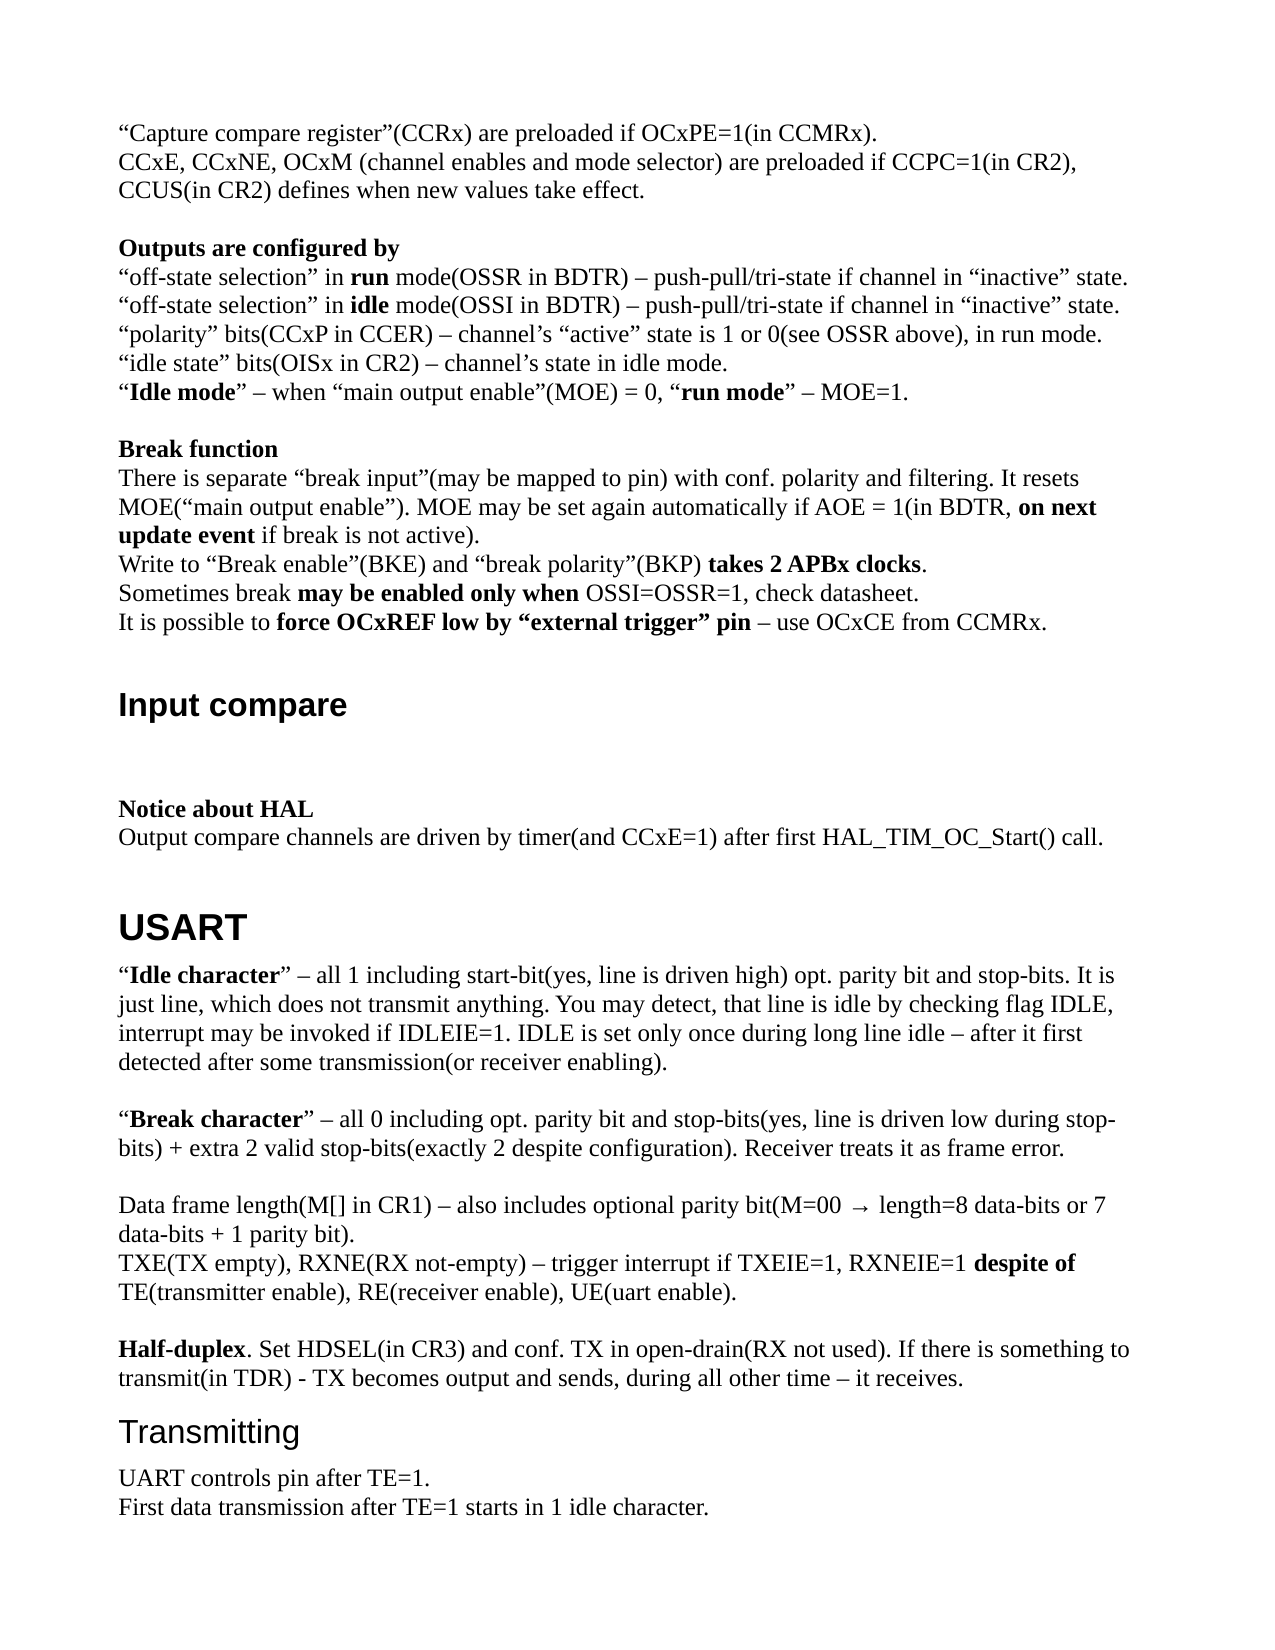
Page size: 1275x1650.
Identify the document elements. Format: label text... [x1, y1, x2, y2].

text Write to “Break enable”(BKE) and “break polarity”(BKP) takes 2 APBx clocks. [118, 549, 1157, 578]
text Half-duplex. Set HDSEL(in CR3) and conf. TX in open-drain(RX not used). If there is something to transmit(in TDR) - TX becomes output and sends, during all other time – it receives. [118, 1334, 1157, 1392]
text Output compare channels are driven by timer(and CCxE=1) after first HAL_TIM_OC_Start() call. [118, 822, 1157, 851]
text “Idle character” – all 1 including start-bit(yes, line is driven high) opt. parity bit and stop-bits. It is just line, which does not transmit anything. You may detect, that line is idle by checking flag IDLE, interrupt may be invoked if IDLEIE=1. IDLE is set only once during long line idle – after it first detected after some transmission(or receiver enabling). [118, 961, 1157, 1076]
subtitle Input compare [118, 685, 1157, 724]
text TXE(TX empty), RXNE(RX not-empty) – trigger interrupt if TXEIE=1, RXNEIE=1 despite of TE(transmitter enable), RE(receiver enable), UE(uart enable). [118, 1248, 1157, 1306]
subtitle USART [118, 905, 1157, 948]
text There is separate “break input”(may be mapped to pin) with conf. polarity and filtering. It resets MOE(“main output enable”). MOE may be set again automatically if AOE = 1(in BDTR, on next update event if break is not active). [118, 463, 1157, 549]
text “Idle mode” – when “main output enable”(MOE) = 0, “run mode” – MOE=1. [118, 377, 1157, 406]
subtitle Transmitting [118, 1413, 1157, 1451]
text “idle state” bits(OISx in CR2) – channel’s state in idle mode. [118, 348, 1157, 377]
text Notice about HAL [118, 794, 1157, 822]
text “off-state selection” in idle mode(OSSI in BDTR) – push-pull/tri-state if channel in “inactive” state. [118, 291, 1157, 319]
text “off-state selection” in run mode(OSSR in BDTR) – push-pull/tri-state if channel in “inactive” state. [118, 262, 1157, 291]
text Outputs are configured by [118, 233, 1157, 262]
text It is possible to force OCxREF low by “external trigger” pin – use OCxCE from CCMRx. [118, 607, 1157, 636]
text UART controls pin after TE=1. [118, 1463, 1157, 1492]
text “Break character” – all 0 including opt. parity bit and stop-bits(yes, line is driven low during stop-bits) + extra 2 valid stop-bits(exactly 2 despite configuration). Receiver treats it as frame error. [118, 1104, 1157, 1162]
text Data frame length(M[] in CR1) – also includes optional parity bit(M=00 → length=8 data-bits or 7 data-bits + 1 parity bit). [118, 1191, 1157, 1248]
text Sometimes break may be enabled only when OSSI=OSSR=1, check datasheet. [118, 578, 1157, 607]
text “polarity” bits(CCxP in CCER) – channel’s “active” state is 1 or 0(see OSSR above), in run mode. [118, 319, 1157, 348]
text “Capture compare register”(CCRx) are preloaded if OCxPE=1(in CCMRx). [118, 118, 1157, 147]
text First data transmission after TE=1 starts in 1 idle character. [118, 1492, 1157, 1521]
text Break function [118, 434, 1157, 463]
text CCxE, CCxNE, OCxM (channel enables and mode selector) are preloaded if CCPC=1(in CR2), CCUS(in CR2) defines when new values take effect. [118, 147, 1157, 204]
